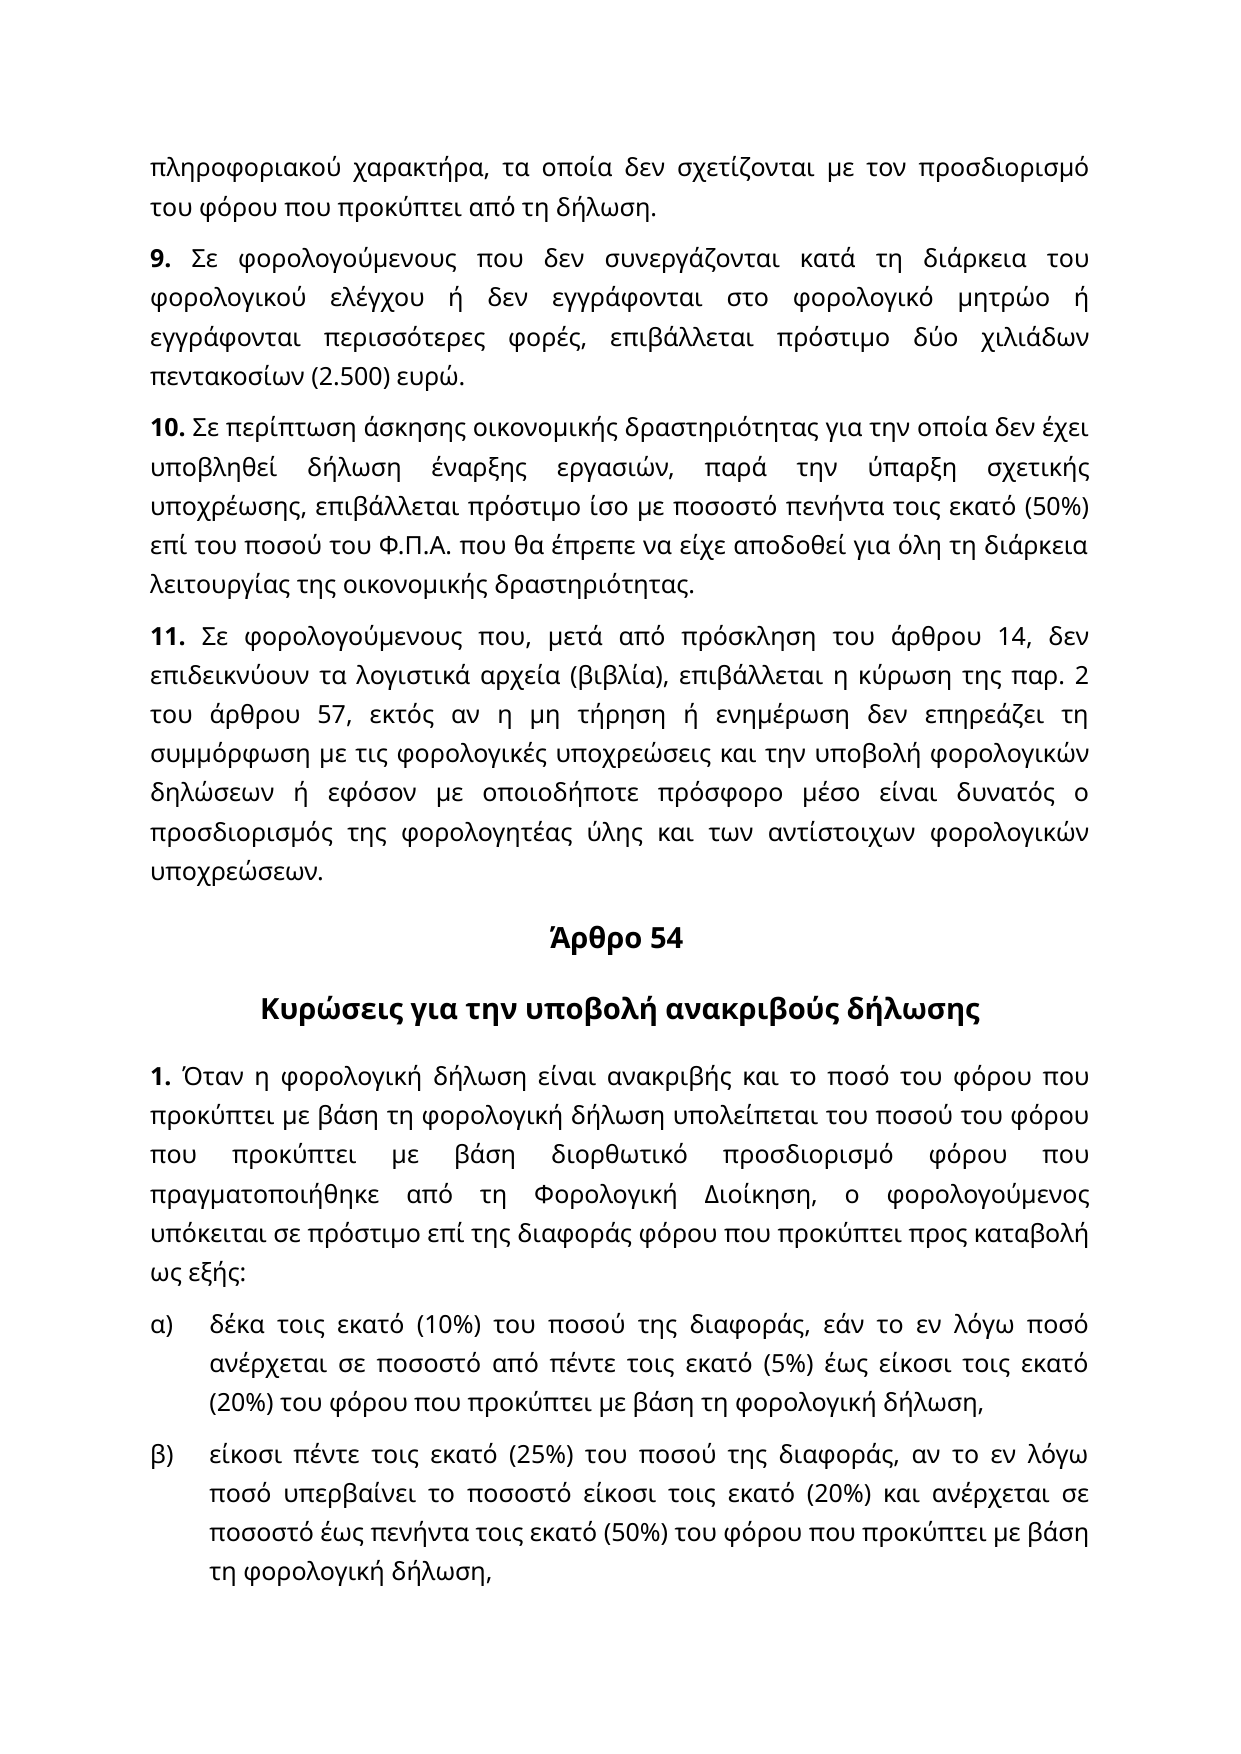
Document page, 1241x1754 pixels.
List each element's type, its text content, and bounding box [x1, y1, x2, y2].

list α) δέκα τοις εκατό (10%) του ποσού της διαφοράς, εάν το εν λόγω ποσό ανέρχεται σε ποσοστό από πέντε τοις εκατό (5%) έως είκοσι τοις εκατό (20%) του φόρου που προκύπτει με βάση τη φορολογική δήλωση, [150, 1306, 1090, 1419]
text 10. Σε περίπτωση άσκησης οικονομικής δραστηριότητας για την οποία δεν έχει υποβληθεί δήλωση έναρξης εργασιών, παρά την ύπαρξη σχετικής υποχρέωσης, επιβάλλεται πρόστιμο ίσο με ποσοστό πενήντα τοις εκατό (50%) επί του ποσού του Φ.Π.Α. που θα έπρεπε να είχε αποδοθεί για όλη τη διάρκεια λειτουργίας της οικονομικής δραστηριότητας. [150, 410, 1090, 601]
list β) είκοσι πέντε τοις εκατό (25%) του ποσού της διαφοράς, αν το εν λόγω ποσό υπερβαίνει το ποσοστό είκοσι τοις εκατό (20%) και ανέρχεται σε ποσοστό έως πενήντα τοις εκατό (50%) του φόρου που προκύπτει με βάση τη φορολογική δήλωση, [150, 1436, 1090, 1588]
subtitle Κυρώσεις για την υποβολή ανακριβούς δήλωσης [150, 988, 1090, 1028]
text 11. Σε φορολογούμενους που, μετά από πρόσκληση του άρθρου 14, δεν επιδεικνύουν τα λογιστικά αρχεία (βιβλία), επιβάλλεται η κύρωση της παρ. 2 του άρθρου 57, εκτός αν η μη τήρηση ή ενημέρωση δεν επηρεάζει τη συμμόρφωση με τις φορολογικές υποχρεώσεις και την υποβολή φορολογικών δηλώσεων ή εφόσον με οποιοδήποτε πρόσφορο μέσο είναι δυνατός ο προσδιορισμός της φορολογητέας ύλης και των αντίστοιχων φορολογικών υποχρεώσεων. [150, 618, 1090, 887]
subtitle Άρθρο 54 [150, 917, 1090, 957]
text 9. Σε φορολογούμενους που δεν συνεργάζονται κατά τη διάρκεια του φορολογικού ελέγχου ή δεν εγγράφονται στο φορολογικό μητρώο ή εγγράφονται περισσότερες φορές, επιβάλλεται πρόστιμο δύο χιλιάδων πεντακοσίων (2.500) ευρώ. [150, 241, 1090, 392]
text πληροφοριακού χαρακτήρα, τα οποία δεν σχετίζονται με τον προσδιορισμό του φόρου που προκύπτει από τη δήλωση. [150, 150, 1090, 223]
text 1. Όταν η φορολογική δήλωση είναι ανακριβής και το ποσό του φόρου που προκύπτει με βάση τη φορολογική δήλωση υπολείπεται του ποσού του φόρου που προκύπτει με βάση διορθωτικό προσδιορισμό φόρου που πραγματοποιήθηκε από τη Φορολογική Διοίκηση, ο φορολογούμενος υπόκειται σε πρόστιμο επί της διαφοράς φόρου που προκύπτει προς καταβολή ως εξής: [150, 1059, 1090, 1289]
